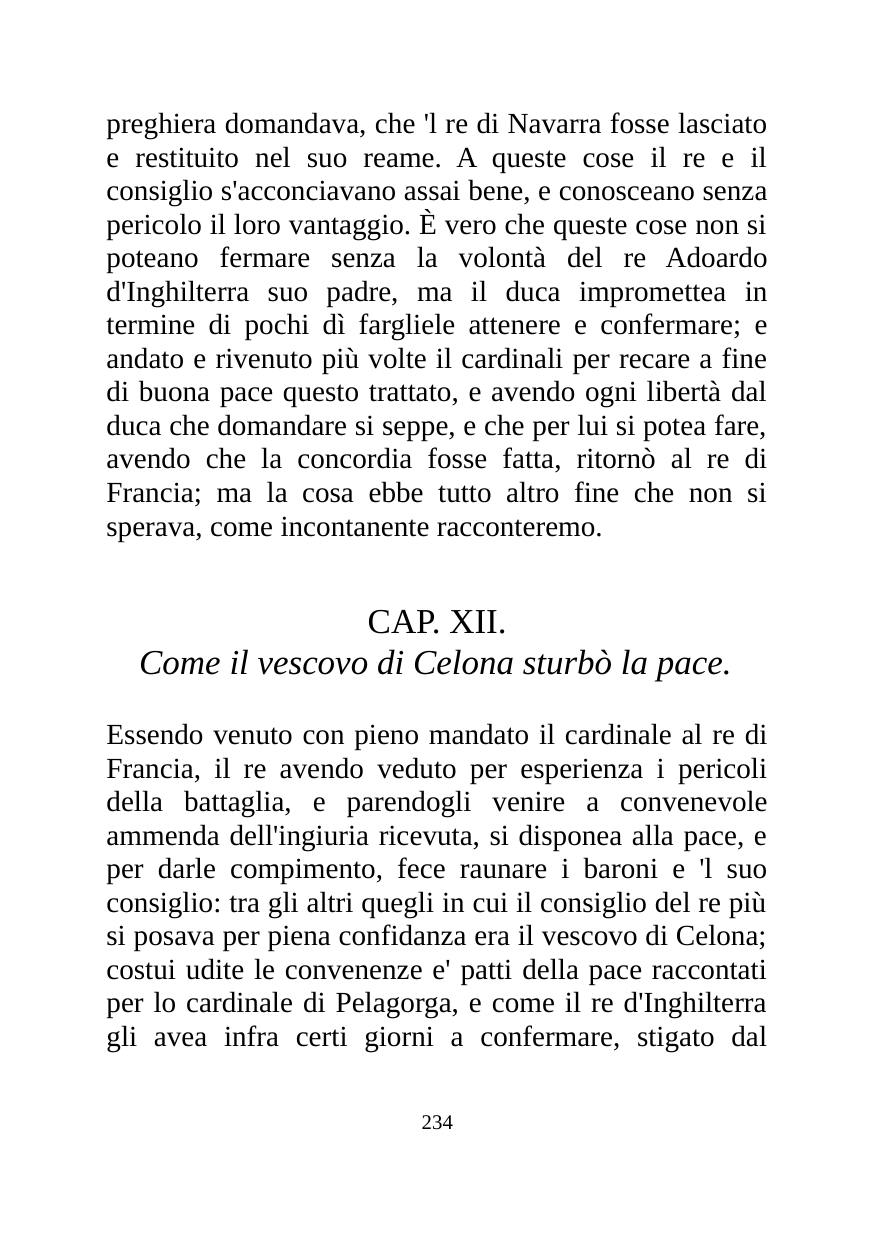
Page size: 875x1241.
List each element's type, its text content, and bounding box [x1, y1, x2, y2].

subtitle CAP. XII. Come il vescovo di Celona sturbò la pace. [106, 601, 768, 682]
text preghiera domandava, che 'l re di Navarra fosse lasciato e restituito nel suo reame. A queste cose il re e il consiglio s'acconciavano assai bene, e conosceano senza pericolo il loro vantaggio. È vero che queste cose non si poteano fermare senza la volontà del re Adoardo d'Inghilterra suo padre, ma il duca impromettea in termine di pochi dì fargliele attenere e confermare; e andato e rivenuto più volte il cardinali per recare a fine di buona pace questo trattato, e avendo ogni libertà dal duca che domandare si seppe, e che per lui si potea fare, avendo che la concordia fosse fatta, ritornò al re di Francia; ma la cosa ebbe tutto altro fine che non si sperava, come incontanente racconteremo. [106, 106, 768, 542]
text Essendo venuto con pieno mandato il cardinale al re di Francia, il re avendo veduto per esperienza i pericoli della battaglia, e parendogli venire a convenevole ammenda dell'ingiuria ricevuta, si disponea alla pace, e per darle compimento, fece raunare i baroni e 'l suo consiglio: tra gli altri quegli in cui il consiglio del re più si posava per piena confidanza era il vescovo di Celona; costui udite le convenenze e' patti della pace raccontati per lo cardinale di Pelagorga, e come il re d'Inghilterra gli avea infra certi giorni a confermare, stigato dal [106, 717, 768, 1053]
